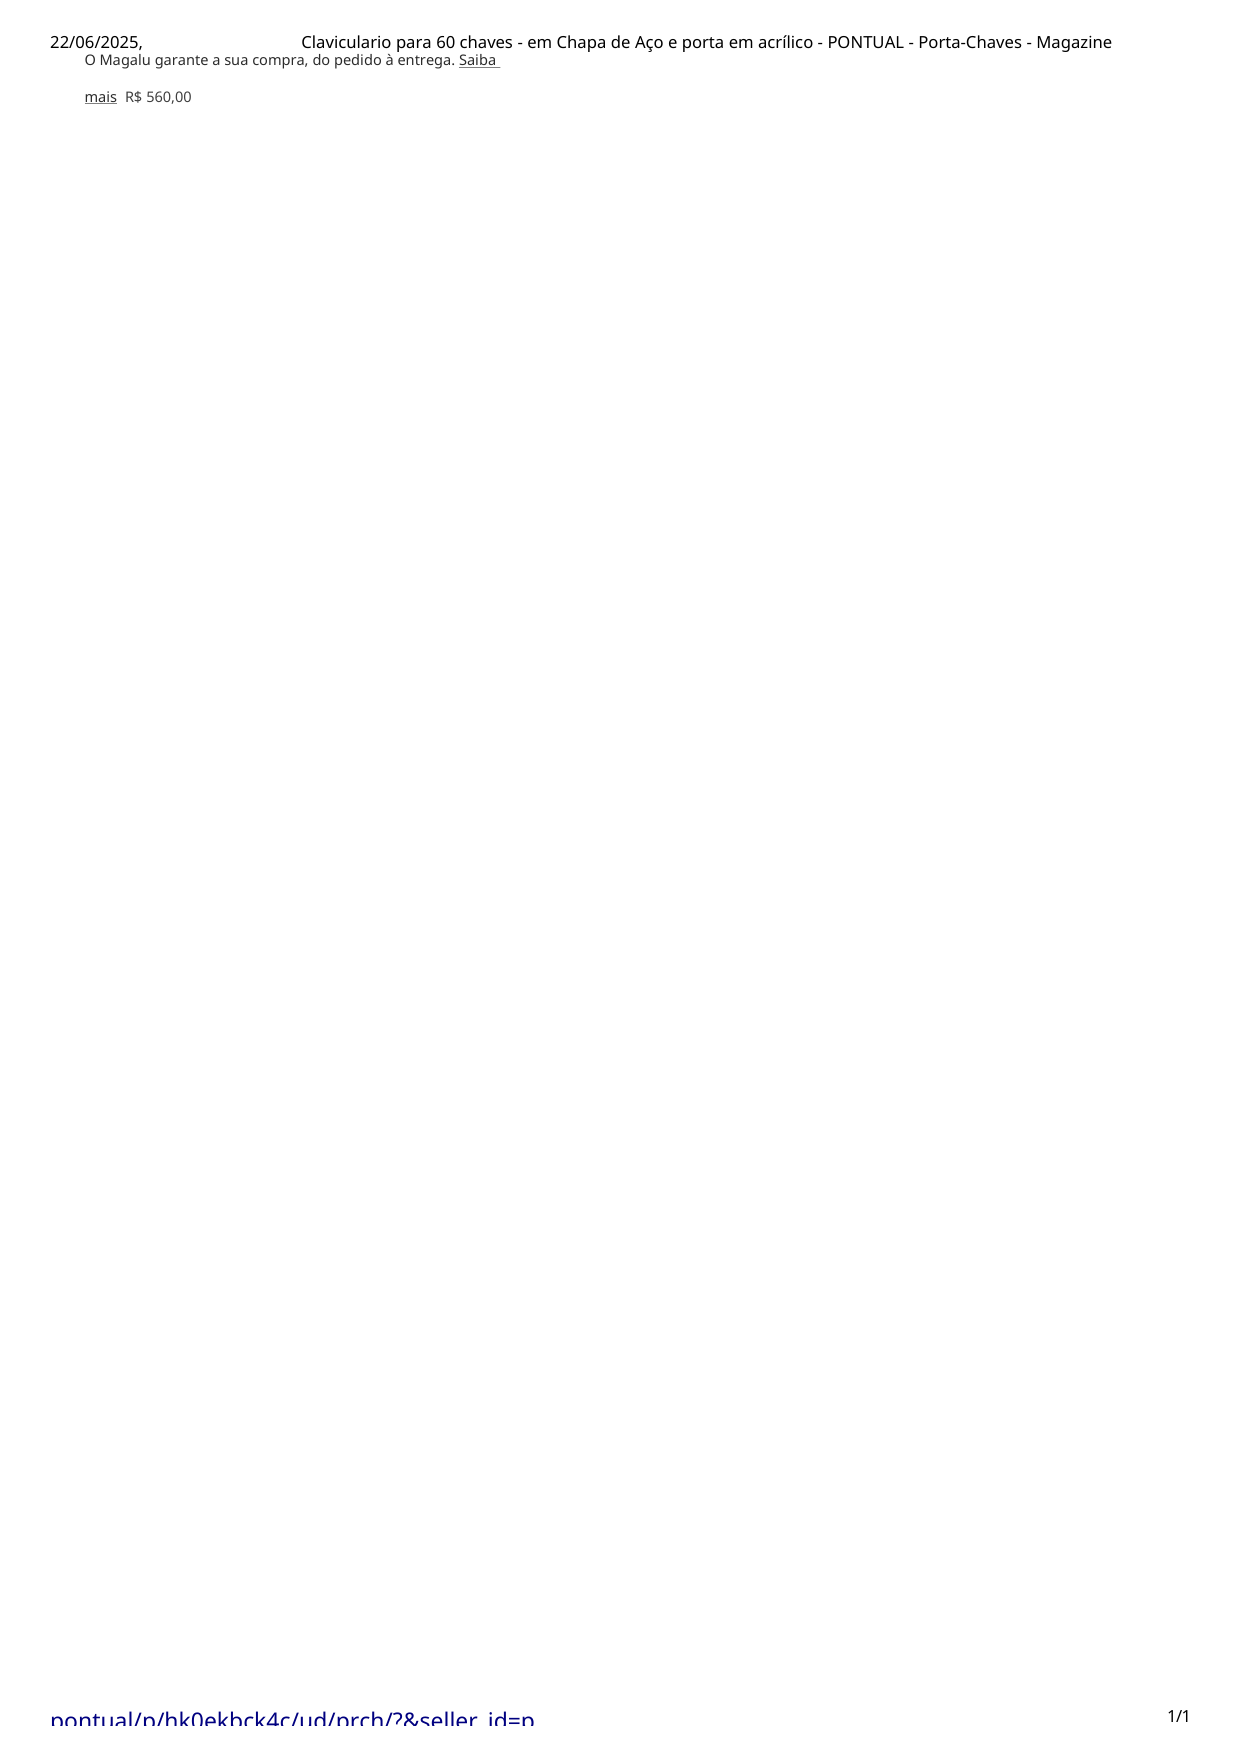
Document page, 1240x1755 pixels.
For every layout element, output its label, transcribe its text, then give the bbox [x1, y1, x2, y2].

text O Magalu garante a sua compra, do pedido à entrega. Saiba mais R$ 560,00 [84, 50, 517, 106]
